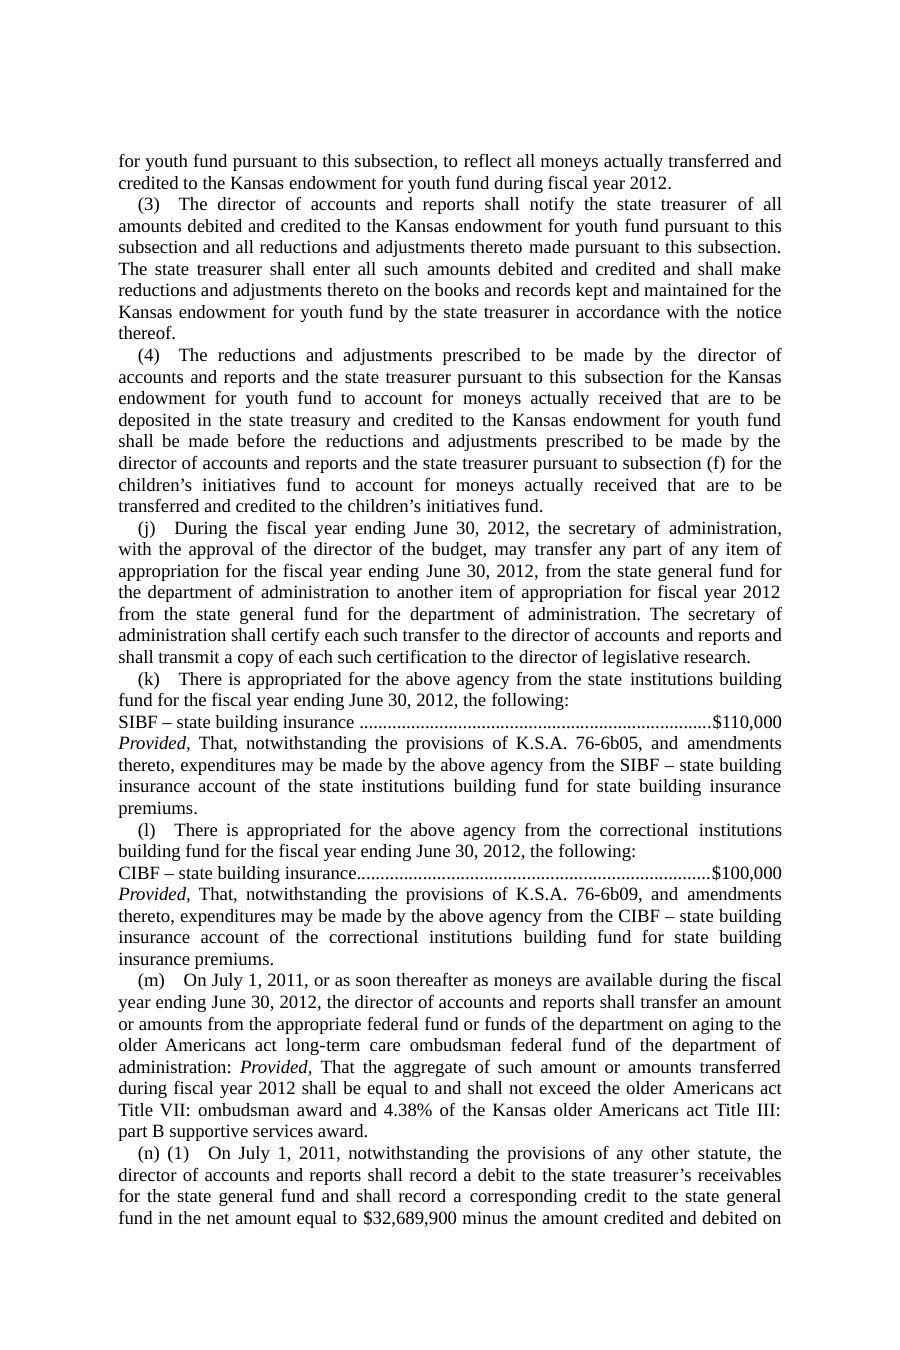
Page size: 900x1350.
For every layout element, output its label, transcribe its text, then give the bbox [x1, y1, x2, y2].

text (n) (1) On July 1, 2011, notwithstanding the provisions of any other statute, the director of accounts and reports shall record a debit to the state treasurer’s receivables for the state general fund and shall record a corresponding credit to the state general fund in the net amount equal to $32,689,900 minus the amount credited and debited on [118, 1142, 782, 1228]
text Provided, That, notwithstanding the provisions of K.S.A. 76-6b09, and amendments thereto, expenditures may be made by the above agency from the CIBF – state building insurance account of the correctional institutions building fund for state building insurance premiums. [118, 883, 782, 969]
text (l) There is appropriated for the above agency from the correctional institutions building fund for the fiscal year ending June 30, 2012, the following: [118, 818, 782, 862]
text CIBF – state building insurance $100,000 [118, 862, 782, 883]
text (k) There is appropriated for the above agency from the state institutions building fund for the fiscal year ending June 30, 2012, the following: [118, 667, 782, 711]
text (4) The reductions and adjustments prescribed to be made by the director of accounts and reports and the state treasurer pursuant to this subsection for the Kansas endowment for youth fund to account for moneys actually received that are to be deposited in the state treasury and credited to the Kansas endowment for youth fund shall be made before the reductions and adjustments prescribed to be made by the director of accounts and reports and the state treasurer pursuant to subsection (f) for the children’s initiatives fund to account for moneys actually received that are to be transferred and credited to the children’s initiatives fund. [118, 344, 782, 517]
text (j) During the fiscal year ending June 30, 2012, the secretary of administration, with the approval of the director of the budget, may transfer any part of any item of appropriation for the fiscal year ending June 30, 2012, from the state general fund for the department of administration to another item of appropriation for fiscal year 2012 from the state general fund for the department of administration. The secretary of administration shall certify each such transfer to the director of accounts and reports and shall transmit a copy of each such certification to the director of legislative research. [118, 517, 782, 667]
text (m) On July 1, 2011, or as soon thereafter as moneys are available during the fiscal year ending June 30, 2012, the director of accounts and reports shall transfer an amount or amounts from the appropriate federal fund or funds of the department on aging to the older Americans act long-term care ombudsman federal fund of the department of administration: Provided, That the aggregate of such amount or amounts transferred during fiscal year 2012 shall be equal to and shall not exceed the older Americans act Title VII: ombudsman award and 4.38% of the Kansas older Americans act Title III: part B supportive services award. [118, 969, 782, 1142]
text SIBF – state building insurance $110,000 [118, 711, 782, 732]
text (3) The director of accounts and reports shall notify the state treasurer of all amounts debited and credited to the Kansas endowment for youth fund pursuant to this subsection and all reductions and adjustments thereto made pursuant to this subsection. The state treasurer shall enter all such amounts debited and credited and shall make reductions and adjustments thereto on the books and records kept and maintained for the Kansas endowment for youth fund by the state treasurer in accordance with the notice thereof. [118, 193, 782, 344]
text for youth fund pursuant to this subsection, to reflect all moneys actually transferred and credited to the Kansas endowment for youth fund during fiscal year 2012. [118, 150, 782, 193]
text Provided, That, notwithstanding the provisions of K.S.A. 76-6b05, and amendments thereto, expenditures may be made by the above agency from the SIBF – state building insurance account of the state institutions building fund for state building insurance premiums. [118, 732, 782, 818]
